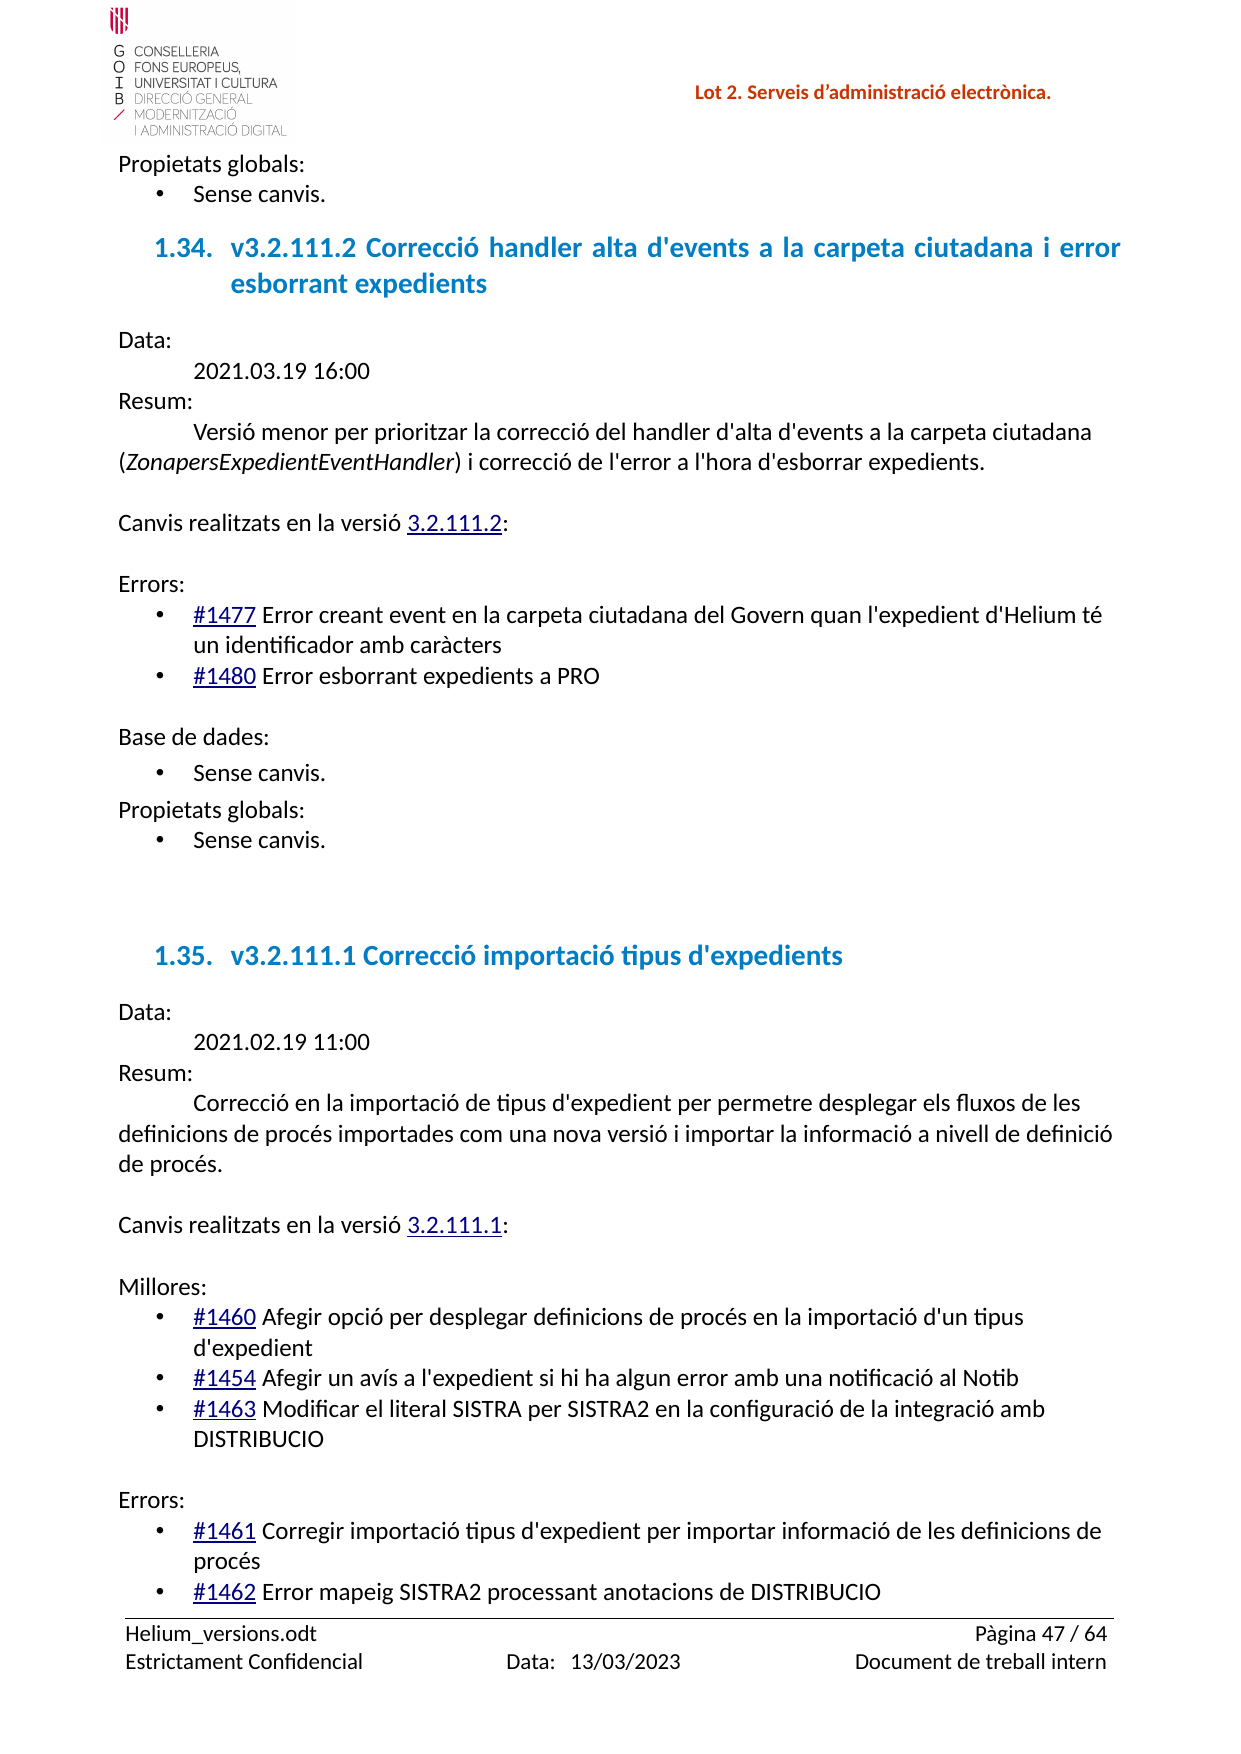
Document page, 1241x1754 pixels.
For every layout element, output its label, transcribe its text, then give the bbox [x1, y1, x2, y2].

text Canvis realitzats en la versió 3.2.111.2: [118, 507, 1122, 538]
text Data: [118, 324, 1122, 355]
text Errors: [118, 568, 1122, 599]
picture [100, 0, 297, 144]
text Propietats globals: [118, 148, 1122, 178]
text Base de dades: [118, 721, 1122, 752]
text Correcció en la importació de tipus d'expedient per permetre desplegar els fluxos de les definicions de procés importades com una nova versió i importar la informació a nivell de definició de procés. [118, 1087, 1122, 1179]
list #1477 Error creant event en la carpeta ciutadana del Govern quan l'expedient d'Helium té un identificador amb caràcters [156, 599, 1122, 660]
text 2021.03.19 16:00 [118, 355, 1122, 385]
list #1462 Error mapeig SISTRA2 processant anotacions de DISTRIBUCIO [156, 1576, 1122, 1606]
list Sense canvis. [156, 824, 1122, 855]
text Errors: [118, 1484, 1122, 1515]
list #1461 Corregir importació tipus d'expedient per importar informació de les definicions de procés [156, 1515, 1122, 1576]
list #1460 Afegir opció per desplegar definicions de procés en la importació d'un tipus d'expedient [156, 1301, 1122, 1362]
subtitle v3.2.111.2 Correcció handler alta d'events a la carpeta ciutadana i error esborrant expedients [153, 229, 1122, 301]
text Resum: [118, 1057, 1122, 1087]
list #1454 Afegir un avís a l'expedient si hi ha algun error amb una notificació al Notib [156, 1362, 1122, 1393]
list #1463 Modificar el literal SISTRA per SISTRA2 en la configuració de la integració amb DISTRIBUCIO [156, 1393, 1122, 1454]
list Sense canvis. [156, 757, 1122, 788]
text 2021.02.19 11:00 [118, 1026, 1122, 1057]
subtitle v3.2.111.1 Correcció importació tipus d'expedients [153, 937, 1122, 972]
list Sense canvis. [156, 178, 1122, 209]
text Resum: [118, 385, 1122, 416]
list #1480 Error esborrant expedients a PRO [156, 660, 1122, 691]
text Versió menor per prioritzar la correcció del handler d'alta d'events a la carpeta ciutadana (ZonapersExpedientEventHandler) i correcció de l'error a l'hora d'esborrar expedients. [118, 416, 1122, 477]
text Propietats globals: [118, 794, 1122, 824]
text Data: [118, 996, 1122, 1026]
text Canvis realitzats en la versió 3.2.111.1: [118, 1209, 1122, 1240]
text Millores: [118, 1271, 1122, 1301]
